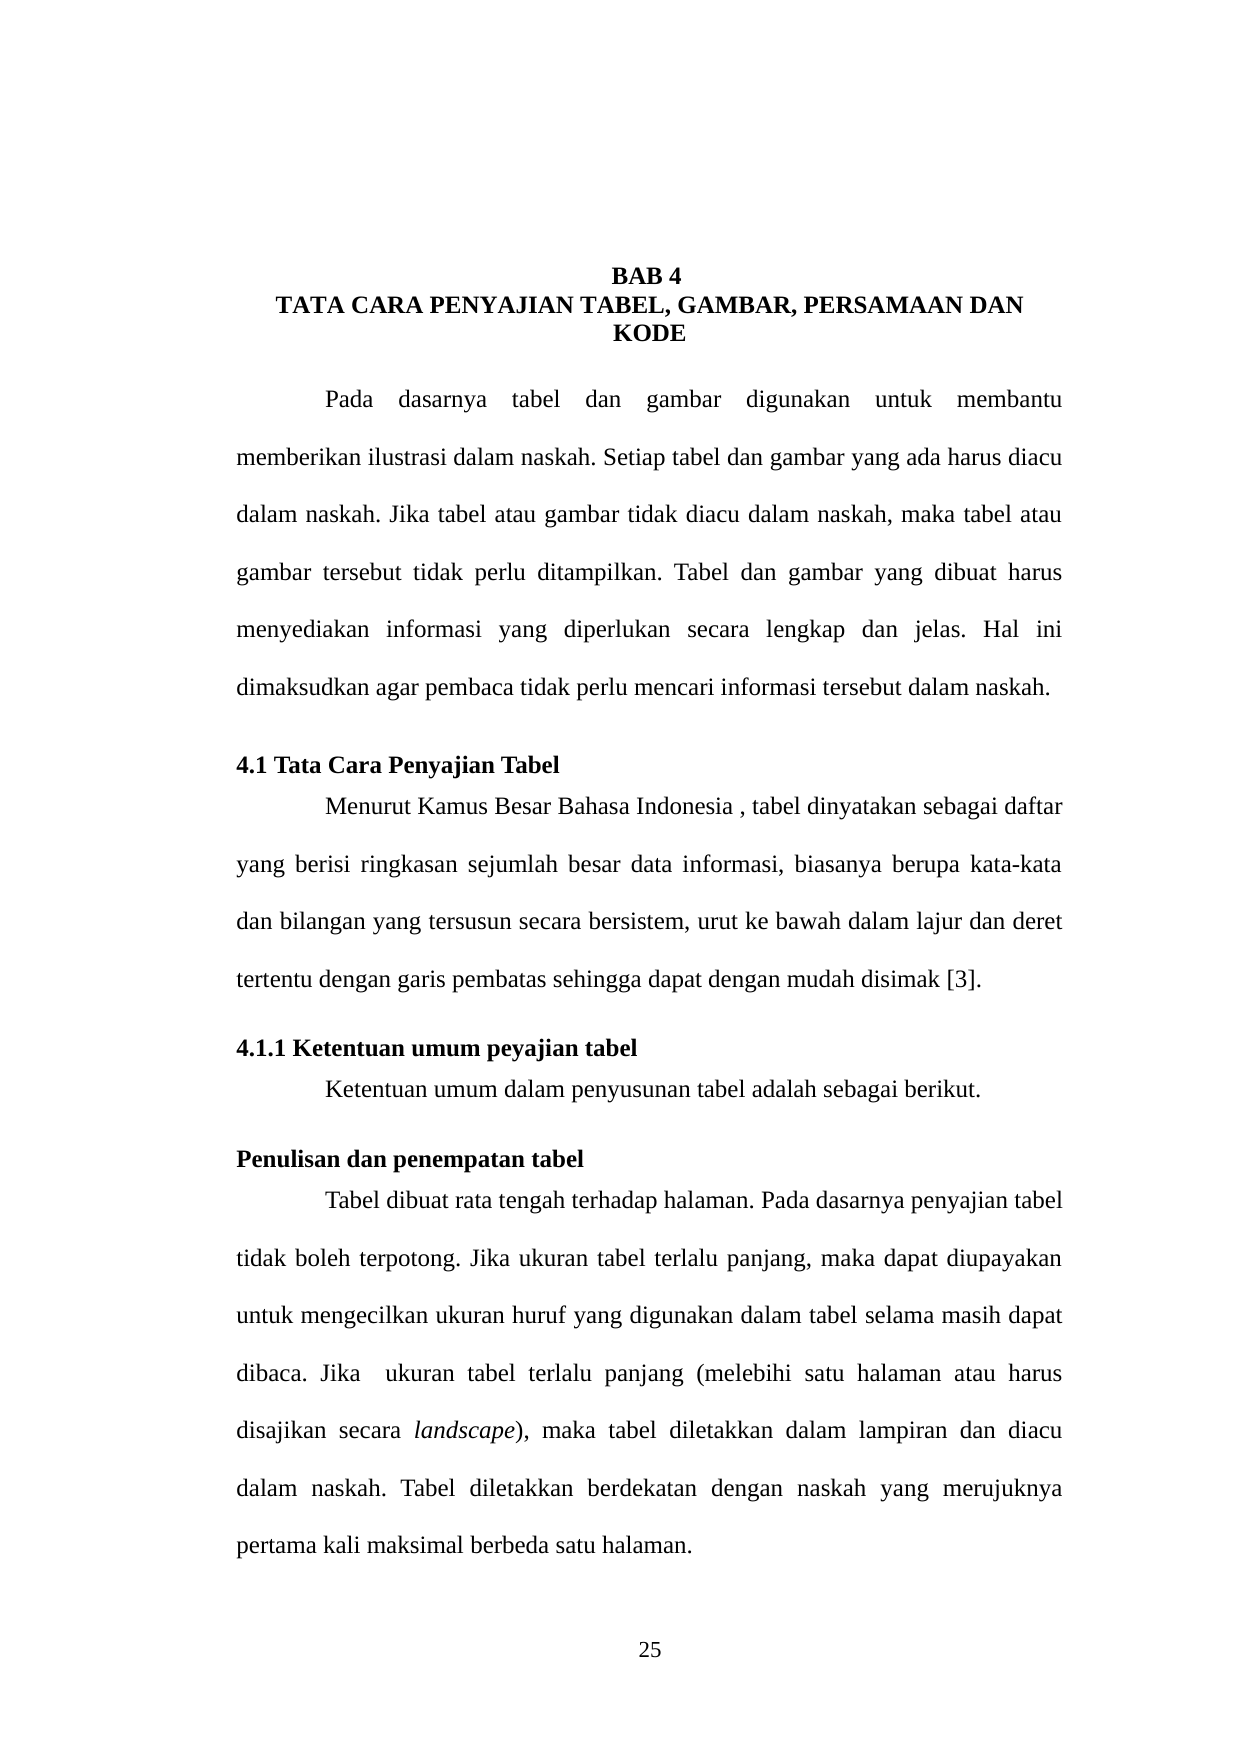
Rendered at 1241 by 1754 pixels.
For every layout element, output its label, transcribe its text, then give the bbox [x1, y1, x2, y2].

subtitle Penulisan dan penempatan tabel [236, 1144, 1063, 1173]
text Tabel dibuat rata tengah terhadap halaman. Pada dasarnya penyajian tabel tidak boleh terpotong. Jika ukuran tabel terlalu panjang, maka dapat diupayakan untuk mengecilkan ukuran huruf yang digunakan dalam tabel selama masih dapat dibaca. Jika ukuran tabel terlalu panjang (melebihi satu halaman atau harus disajikan secara landscape), maka tabel diletakkan dalam lampiran dan diacu dalam naskah. Tabel diletakkan berdekatan dengan naskah yang merujuknya pertama kali maksimal berbeda satu halaman. [236, 1185, 1063, 1559]
text Pada dasarnya tabel dan gambar digunakan untuk membantu memberikan ilustrasi dalam naskah. Setiap tabel dan gambar yang ada harus diacu dalam naskah. Jika tabel atau gambar tidak diacu dalam naskah, maka tabel atau gambar tersebut tidak perlu ditampilkan. Tabel dan gambar yang dibuat harus menyediakan informasi yang diperlukan secara lengkap dan jelas. Hal ini dimaksudkan agar pembaca tidak perlu mencari informasi tersebut dalam naskah. [236, 384, 1063, 701]
text Menurut Kamus Besar Bahasa Indonesia , tabel dinyatakan sebagai daftar yang berisi ringkasan sejumlah besar data informasi, biasanya berupa kata-kata dan bilangan yang tersusun secara bersistem, urut ke bawah dalam lajur dan deret tertentu dengan garis pembatas sehingga dapat dengan mudah disimak [3]. [236, 791, 1063, 992]
subtitle Ketentuan umum peyajian tabel [236, 1033, 1063, 1062]
subtitle TATA CARA PENYAJIAN TABEL, GAMBAR, PERSAMAAN DAN KODE [236, 261, 1063, 347]
text Ketentuan umum dalam penyusunan tabel adalah sebagai berikut. [236, 1074, 1063, 1103]
subtitle Tata Cara Penyajian Tabel [236, 750, 1063, 779]
